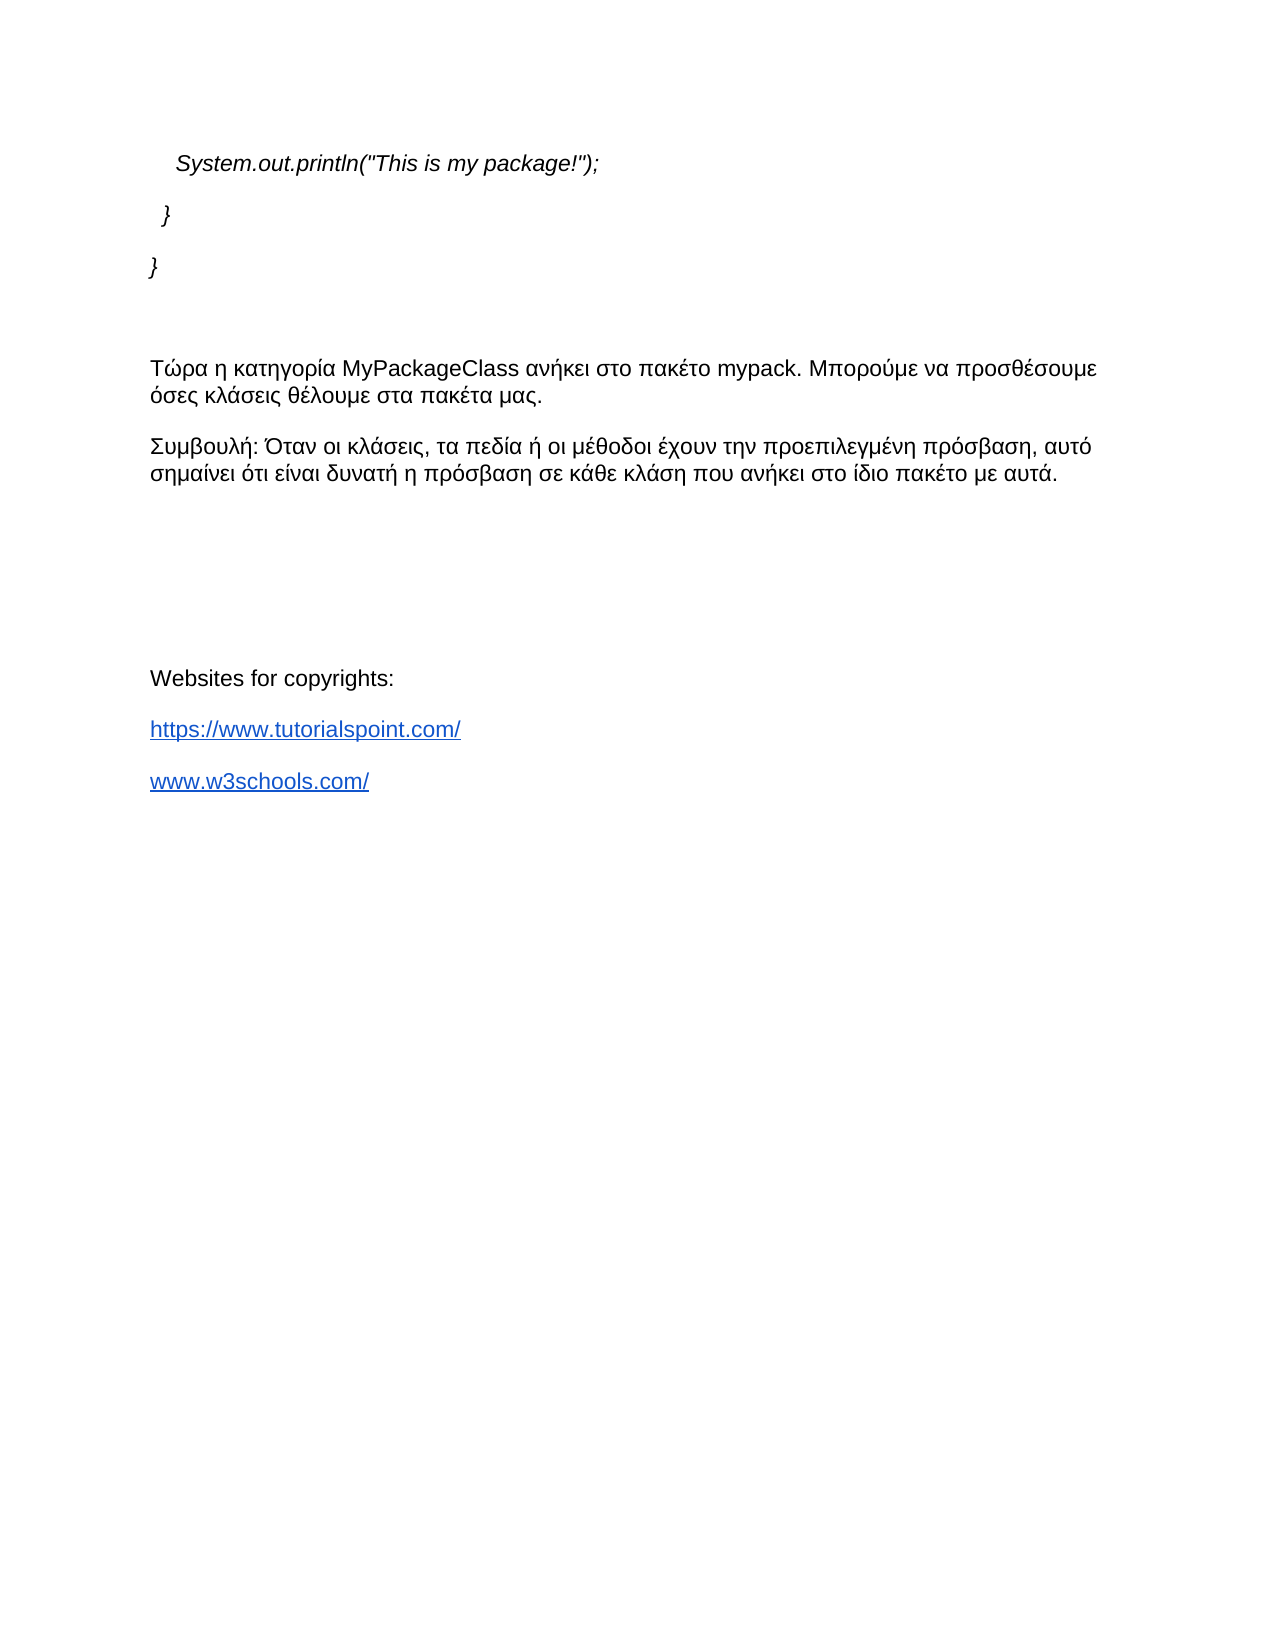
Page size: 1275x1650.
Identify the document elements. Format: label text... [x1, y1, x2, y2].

text https://www.tutorialspoint.com/ [150, 716, 1125, 743]
text } [150, 201, 1125, 228]
text System.out.println("This is my package!"); [150, 150, 1125, 176]
text Τώρα η κατηγορία MyPackageClass ανήκει στο πακέτο mypack. Μπορούμε να προσθέσουμε όσες κλάσεις θέλουμε στα πακέτα μας. [150, 355, 1125, 408]
text www.w3schools.com/ [150, 768, 1125, 794]
text Websites for copyrights: [150, 665, 1125, 691]
text } [150, 253, 1125, 279]
text Συμβουλή: Όταν οι κλάσεις, τα πεδία ή οι μέθοδοι έχουν την προεπιλεγμένη πρόσβαση, αυτό σημαίνει ότι είναι δυνατή η πρόσβαση σε κάθε κλάση που ανήκει στο ίδιο πακέτο με αυτά. [150, 433, 1125, 486]
